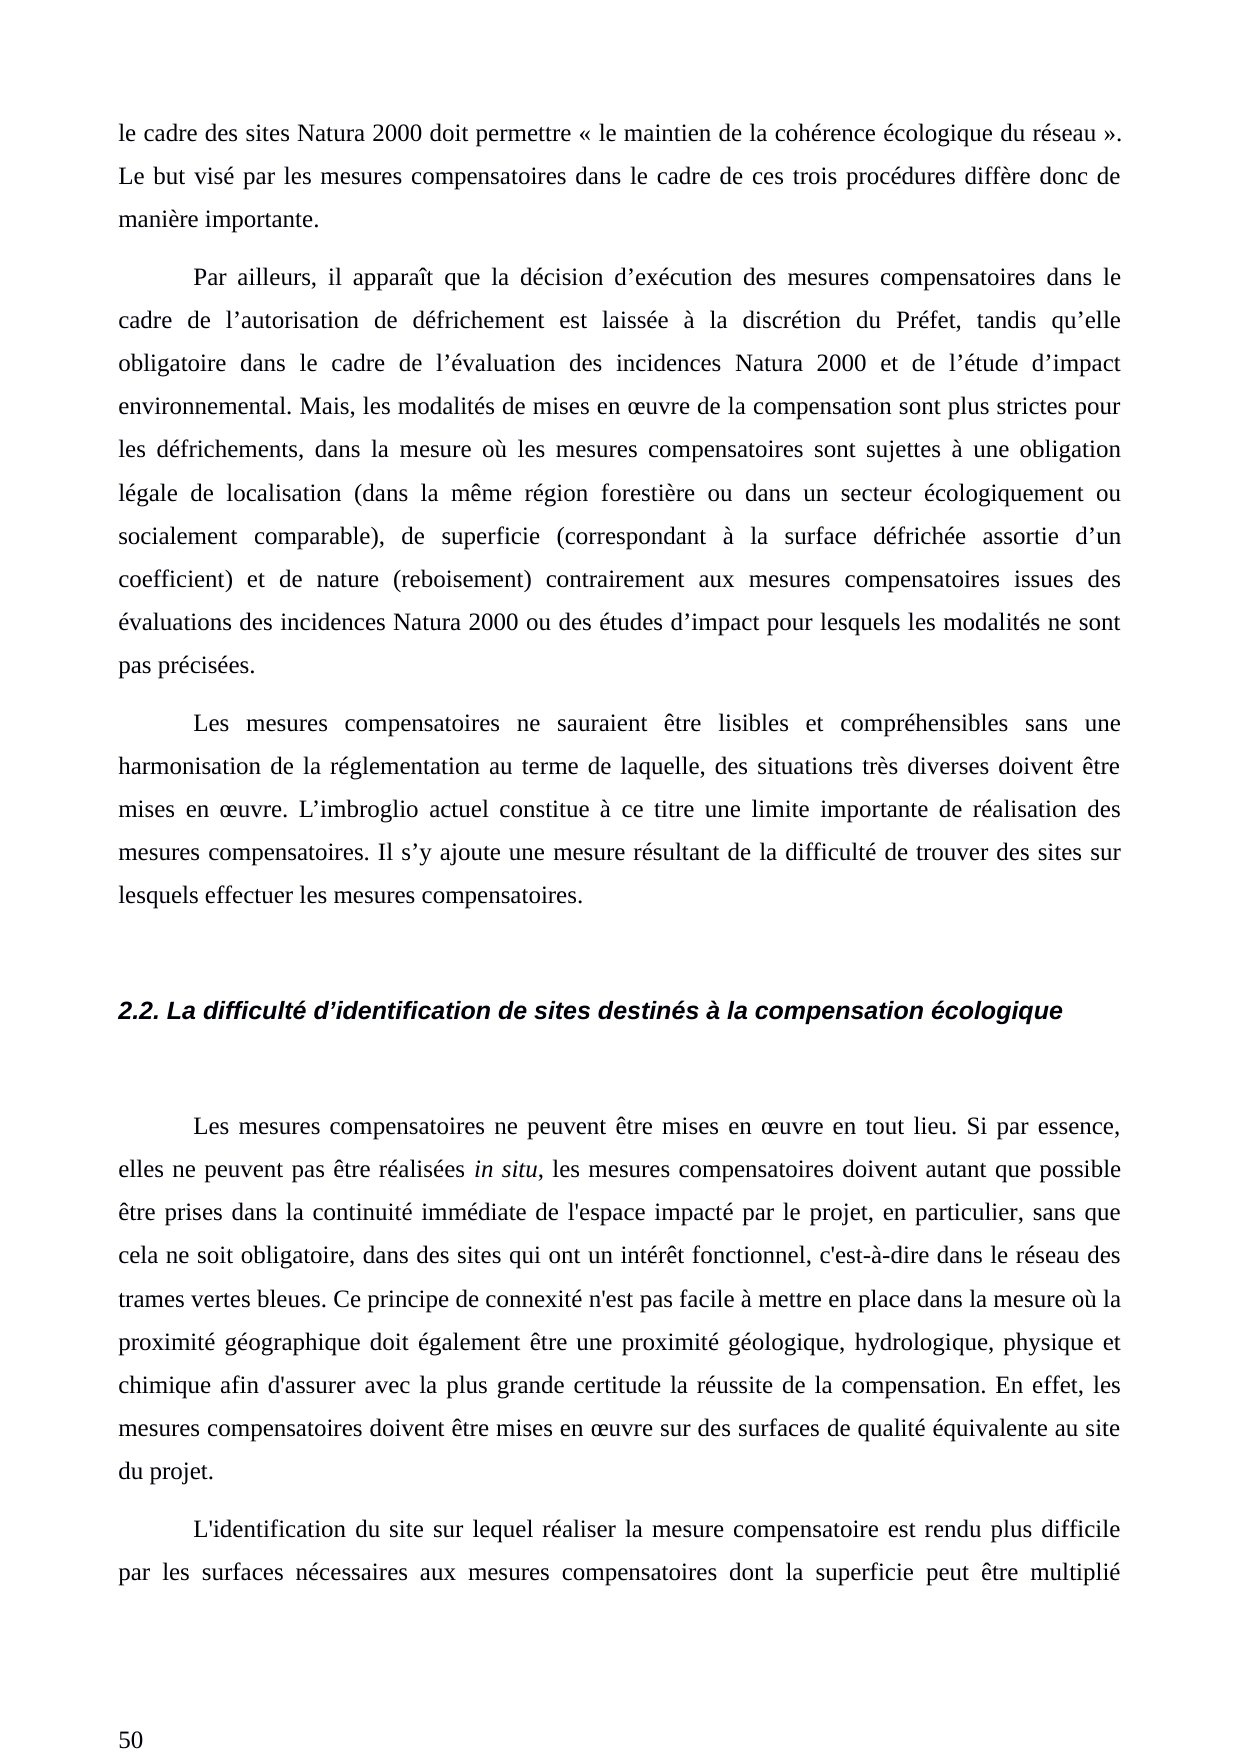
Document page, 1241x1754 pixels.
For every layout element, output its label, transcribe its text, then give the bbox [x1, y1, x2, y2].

text Les mesures compensatoires ne peuvent être mises en œuvre en tout lieu. Si par essence, elles ne peuvent pas être réalisées in situ, les mesures compensatoires doivent autant que possible être prises dans la continuité immédiate de l'espace impacté par le projet, en particulier, sans que cela ne soit obligatoire, dans des sites qui ont un intérêt fonctionnel, c'est-à-dire dans le réseau des trames vertes bleues. Ce principe de connexité n'est pas facile à mettre en place dans la mesure où la proximité géographique doit également être une proximité géologique, hydrologique, physique et chimique afin d'assurer avec la plus grande certitude la réussite de la compensation. En effet, les mesures compensatoires doivent être mises en œuvre sur des surfaces de qualité équivalente au site du projet. [118, 1111, 1122, 1485]
text Les mesures compensatoires ne sauraient être lisibles et compréhensibles sans une harmonisation de la réglementation au terme de laquelle, des situations très diverses doivent être mises en œuvre. L’imbroglio actuel constitue à ce titre une limite importante de réalisation des mesures compensatoires. Il s’y ajoute une mesure résultant de la difficulté de trouver des sites sur lesquels effectuer les mesures compensatoires. [118, 708, 1122, 909]
text L'identification du site sur lequel réaliser la mesure compensatoire est rendu plus difficile par les surfaces nécessaires aux mesures compensatoires dont la superficie peut être multiplié [118, 1514, 1122, 1586]
text Par ailleurs, il apparaît que la décision d’exécution des mesures compensatoires dans le cadre de l’autorisation de défrichement est laissée à la discrétion du Préfet, tandis qu’elle obligatoire dans le cadre de l’évaluation des incidences Natura 2000 et de l’étude d’impact environnemental. Mais, les modalités de mises en œuvre de la compensation sont plus strictes pour les défrichements, dans la mesure où les mesures compensatoires sont sujettes à une obligation légale de localisation (dans la même région forestière ou dans un secteur écologiquement ou socialement comparable), de superficie (correspondant à la surface défrichée assortie d’un coefficient) et de nature (reboisement) contrairement aux mesures compensatoires issues des évaluations des incidences Natura 2000 ou des études d’impact pour lesquels les modalités ne sont pas précisées. [118, 262, 1122, 679]
text 2.2. La difficulté d’identification de sites destinés à la compensation écologique [118, 996, 1122, 1024]
text le cadre des sites Natura 2000 doit permettre « le maintien de la cohérence écologique du réseau ». Le but visé par les mesures compensatoires dans le cadre de ces trois procédures diffère donc de manière importante. [118, 118, 1122, 233]
